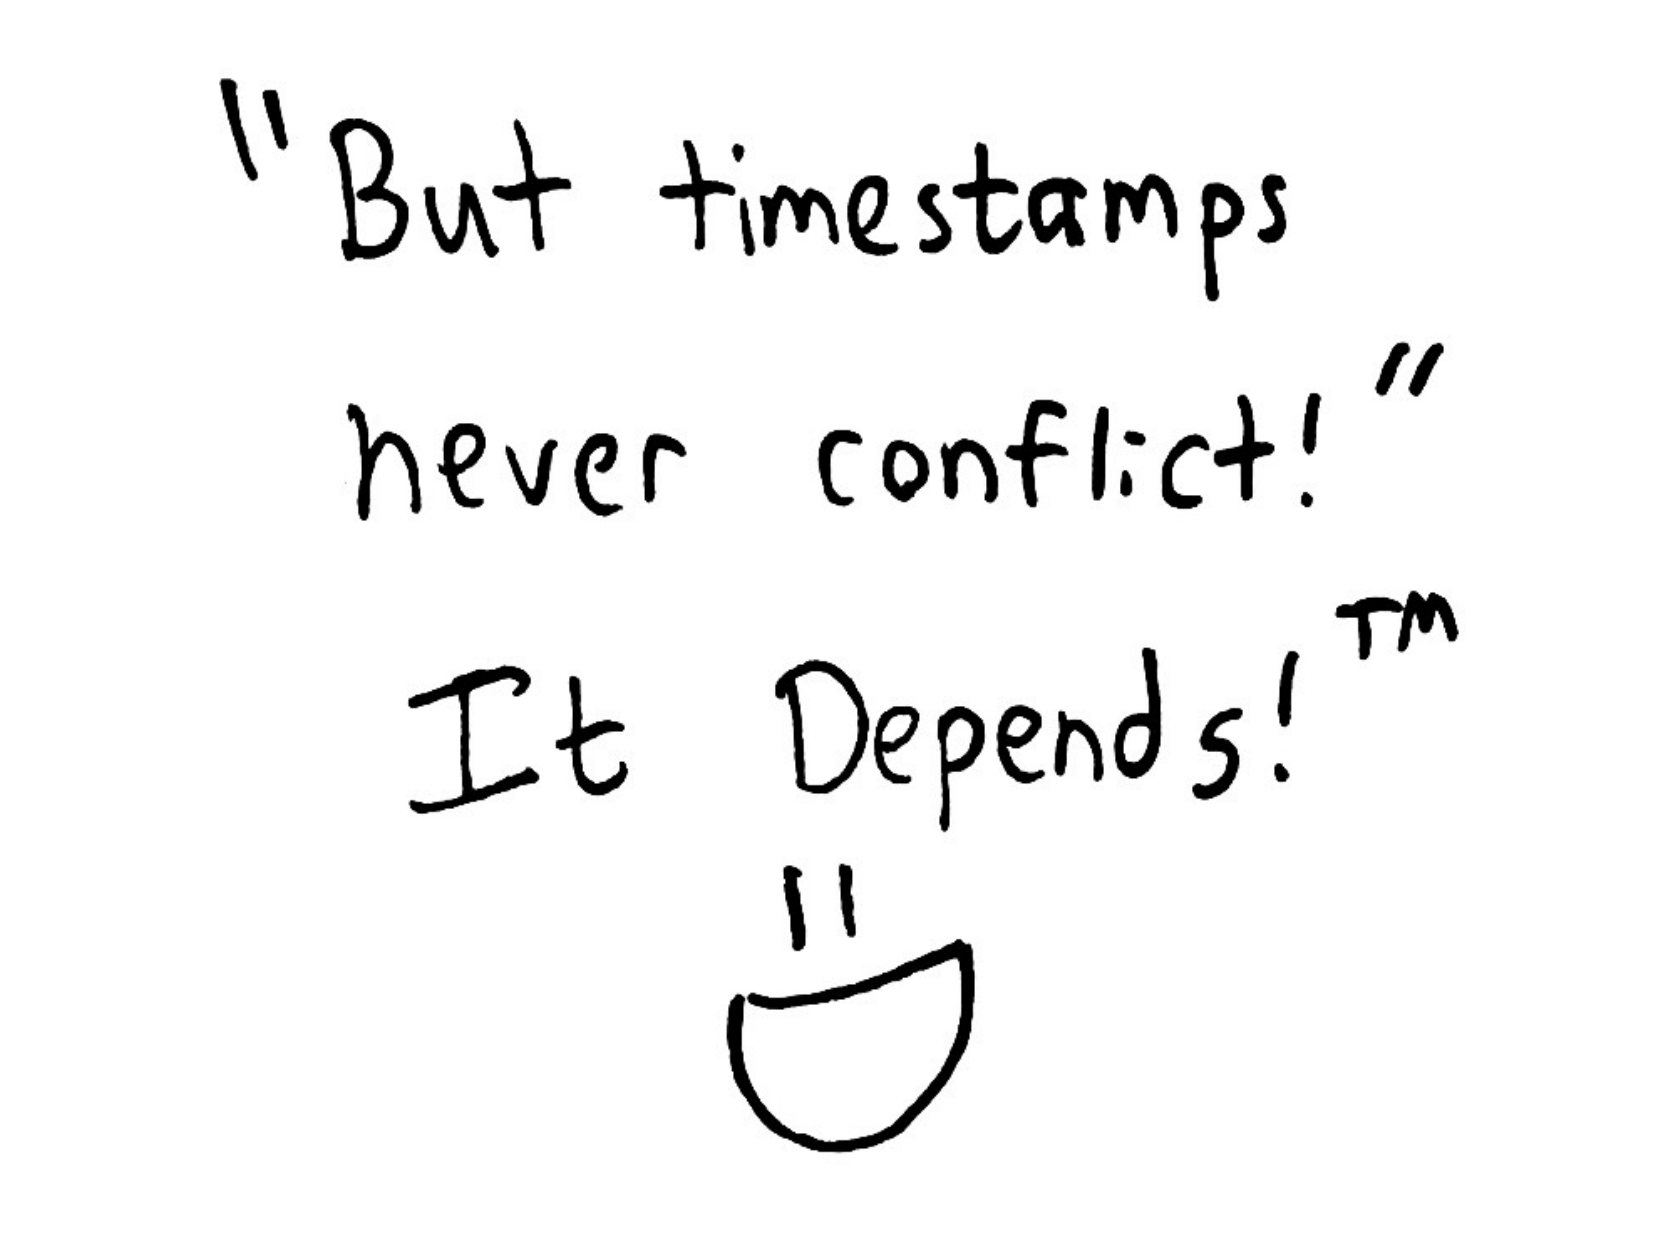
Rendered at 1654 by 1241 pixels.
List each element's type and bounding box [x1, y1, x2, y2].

picture [99, 0, 1531, 1241]
